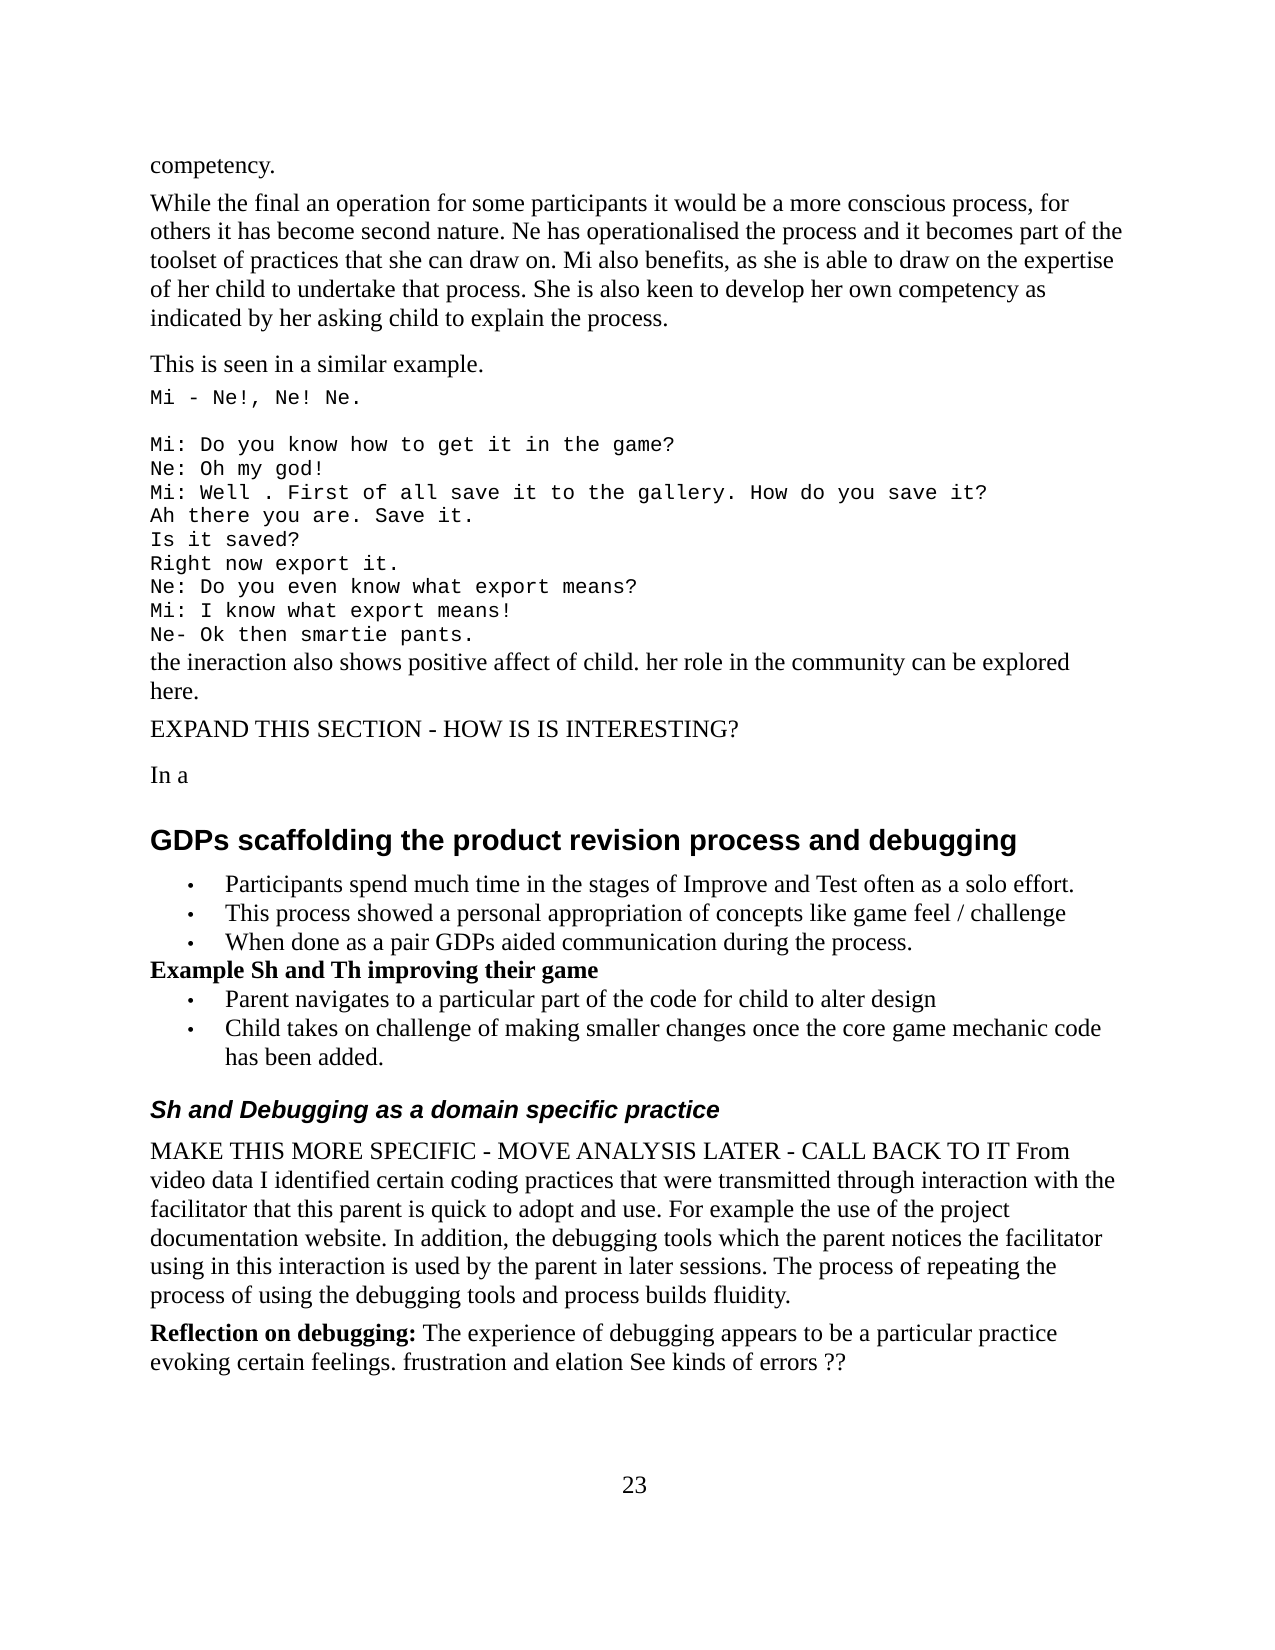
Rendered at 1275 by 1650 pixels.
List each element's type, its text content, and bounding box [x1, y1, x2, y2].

subtitle GDPs scaffolding the product revision process and debugging [150, 823, 1125, 857]
text Mi: Do you know how to get it in the game? [150, 434, 1125, 458]
list Child takes on challenge of making smaller changes once the core game mechanic code has been added. [187, 1013, 1125, 1070]
text Example Sh and Th improving their game [150, 955, 1125, 984]
text In a [150, 760, 1125, 789]
list Participants spend much time in the stages of Improve and Test often as a solo effort. [187, 869, 1125, 898]
text While the final an operation for some participants it would be a more conscious process, for others it has become second nature. Ne has operationalised the process and it becomes part of the toolset of practices that she can draw on. Mi also benefits, as she is able to draw on the expertise of her child to undertake that process. She is also keen to develop her own competency as indicated by her asking child to explain the process. [150, 188, 1125, 331]
text competency. [150, 150, 1125, 179]
text This is seen in a similar example. [150, 349, 1125, 378]
text Ne- Ok then smartie pants. [150, 623, 1125, 647]
text the ineraction also shows positive affect of child. her role in the community can be explored here. [150, 647, 1125, 705]
list Parent navigates to a particular part of the code for child to alter design [187, 984, 1125, 1013]
text Ne: Do you even know what export means? [150, 576, 1125, 600]
text Right now export it. [150, 553, 1125, 576]
text Reflection on debugging: The experience of debugging appears to be a particular practice evoking certain feelings. frustration and elation See kinds of errors ?? [150, 1318, 1125, 1375]
text Ah there you are. Save it. [150, 505, 1125, 529]
text Mi: Well . First of all save it to the gallery. How do you save it? [150, 482, 1125, 505]
text MAKE THIS MORE SPECIFIC - MOVE ANALYSIS LATER - CALL BACK TO IT From video data I identified certain coding practices that were transmitted through interaction with the facilitator that this parent is quick to adopt and use. For example the use of the project documentation website. In addition, the debugging tools which the parent notices the facilitator using in this interaction is used by the parent in later sessions. The process of repeating the process of using the debugging tools and process builds fluidity. [150, 1136, 1125, 1309]
text Ne: Oh my god! [150, 458, 1125, 482]
list When done as a pair GDPs aided communication during the process. [187, 927, 1125, 955]
text Mi: I know what export means! [150, 600, 1125, 623]
text Mi - Ne!, Ne! Ne. [150, 387, 1125, 411]
text Is it saved? [150, 529, 1125, 553]
text EXPAND THIS SECTION - HOW IS IS INTERESTING? [150, 714, 1125, 742]
list This process showed a personal appropriation of concepts like game feel / challenge [187, 898, 1125, 927]
subtitle Sh and Debugging as a domain specific practice [150, 1095, 1125, 1124]
